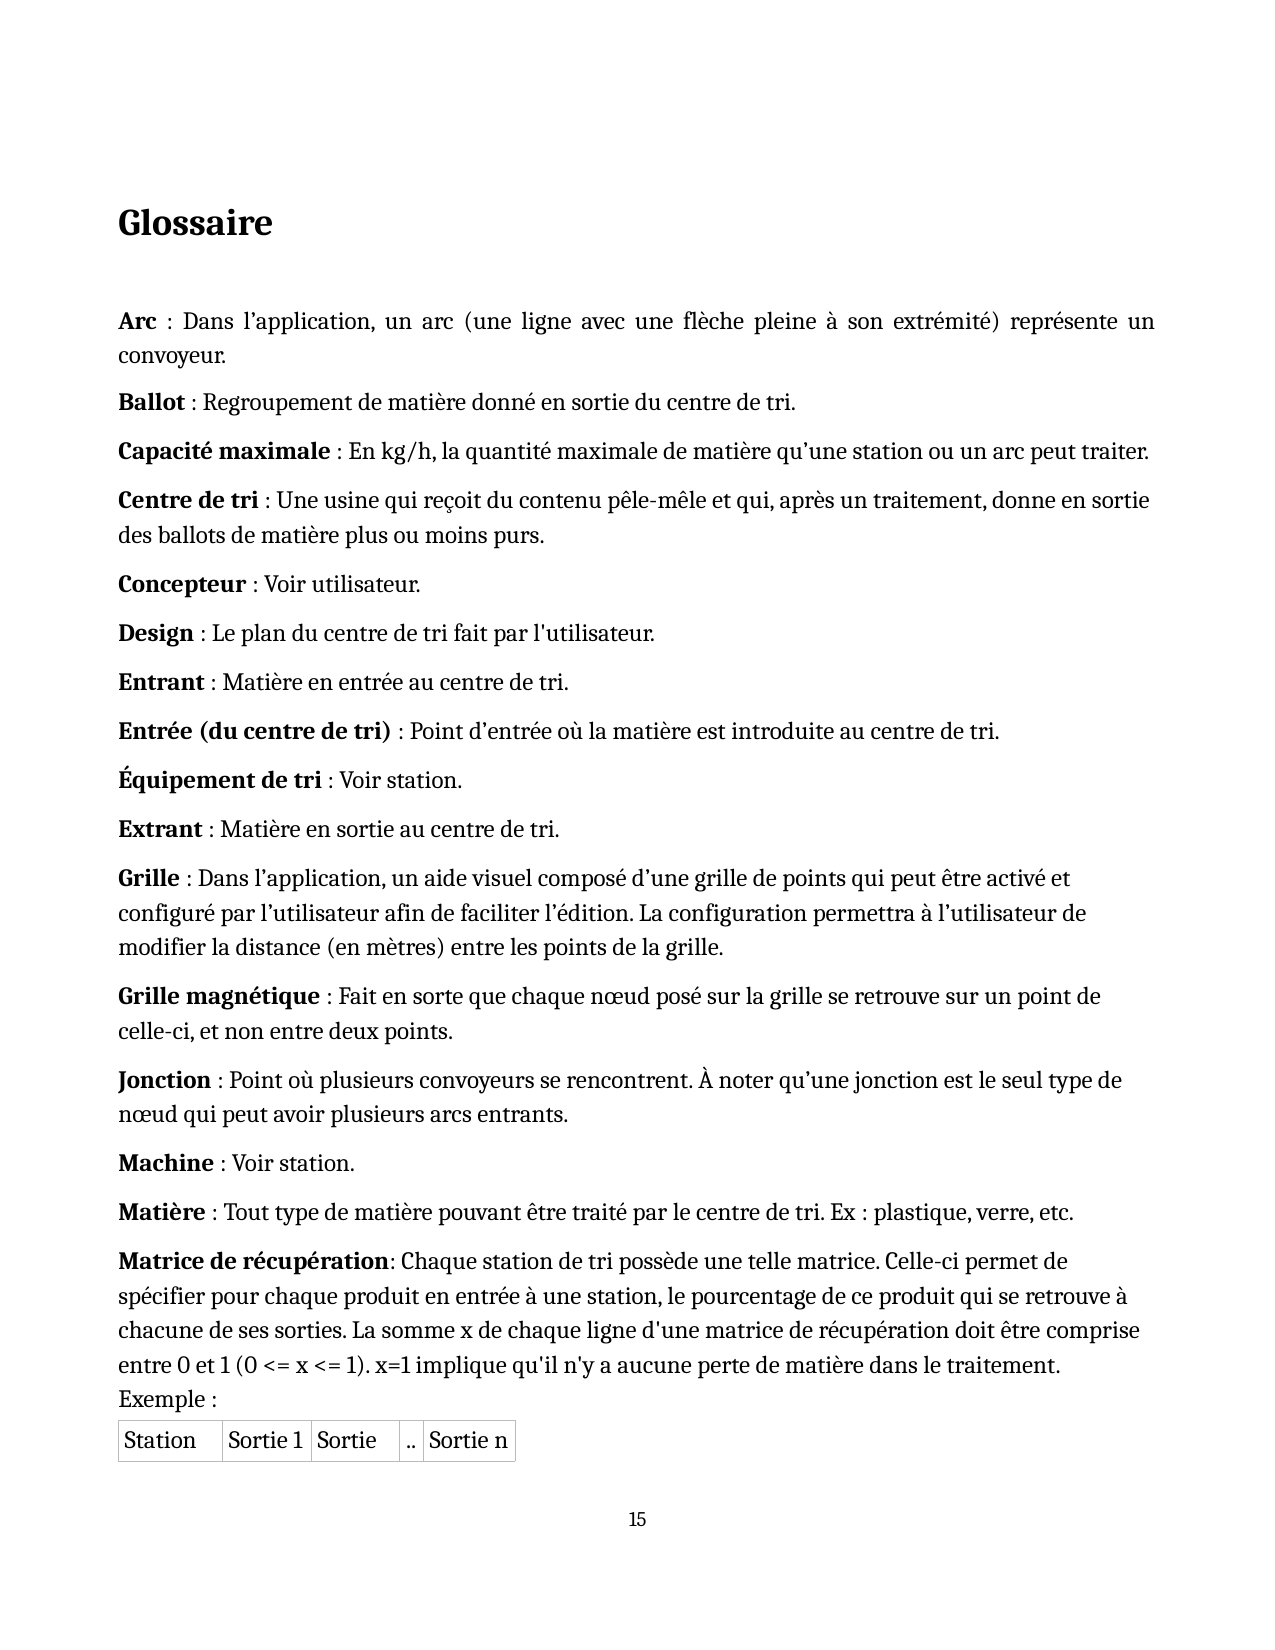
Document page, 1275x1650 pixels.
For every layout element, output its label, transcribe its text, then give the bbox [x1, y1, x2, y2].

table_header Sortie 1 [223, 1421, 311, 1461]
subtitle Glossaire [118, 201, 1157, 245]
table_header .. [400, 1421, 423, 1461]
table_header Station [119, 1421, 222, 1461]
text Entrée (du centre de tri) : Point d’entrée où la matière est introduite au centre de tri. [118, 717, 1157, 746]
text Capacité maximale : En kg/h, la quantité maximale de matière qu’une station ou un arc peut traiter. [118, 437, 1157, 466]
text Équipement de tri : Voir station. [118, 766, 1157, 795]
text Machine : Voir station. [118, 1149, 1157, 1178]
text Grille magnétique : Fait en sorte que chaque nœud posé sur la grille se retrouve sur un point de celle-ci, et non entre deux points. [118, 982, 1157, 1045]
text Grille : Dans l’application, un aide visuel composé d’une grille de points qui peut être activé et configuré par l’utilisateur afin de faciliter l’édition. La configuration permettra à l’utilisateur de modifier la distance (en mètres) entre les points de la grille. [118, 864, 1157, 962]
text Extrant : Matière en sortie au centre de tri. [118, 815, 1157, 844]
text Entrant : Matière en entrée au centre de tri. [118, 668, 1157, 697]
text Matrice de récupération: Chaque station de tri possède une telle matrice. Celle-ci permet de spécifier pour chaque produit en entrée à une station, le pourcentage de ce produit qui se retrouve à chacune de ses sorties. La somme x de chaque ligne d'une matrice de récupération doit être comprise entre 0 et 1 (0 <= x <= 1). x=1 implique qu'il n'y a aucune perte de matière dans le traitement. Exemple : [118, 1247, 1157, 1414]
text Design : Le plan du centre de tri fait par l'utilisateur. [118, 619, 1157, 647]
text Arc : Dans l’application, un arc (une ligne avec une flèche pleine à son extrémité) représente un convoyeur. [118, 307, 1157, 370]
table_header Sortie n [424, 1421, 515, 1461]
text Centre de tri : Une usine qui reçoit du contenu pêle-mêle et qui, après un traitement, donne en sortie des ballots de matière plus ou moins purs. [118, 486, 1157, 549]
table_header Sortie [312, 1421, 399, 1461]
text Concepteur : Voir utilisateur. [118, 570, 1157, 598]
text Jonction : Point où plusieurs convoyeurs se rencontrent. À noter qu’une jonction est le seul type de nœud qui peut avoir plusieurs arcs entrants. [118, 1066, 1157, 1129]
text Ballot : Regroupement de matière donné en sortie du centre de tri. [118, 388, 1157, 417]
text Matière : Tout type de matière pouvant être traité par le centre de tri. Ex : plastique, verre, etc. [118, 1198, 1157, 1227]
